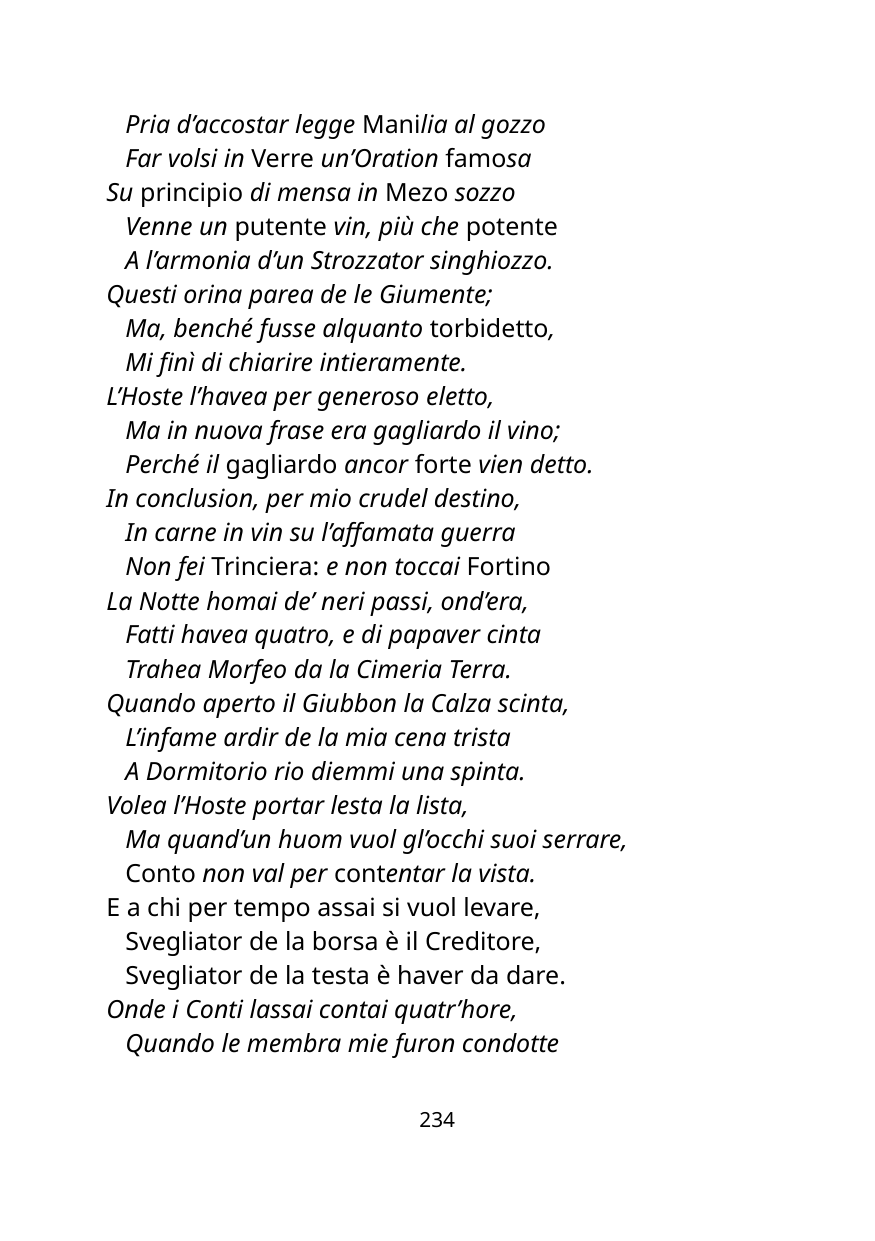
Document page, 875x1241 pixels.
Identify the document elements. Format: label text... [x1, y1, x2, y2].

text Ma in nuova frase era gagliardo il vino; [125, 413, 768, 447]
text L’infame ardir de la mia cena trista [125, 719, 768, 753]
text Svegliator de la testa è haver da dare. [125, 958, 768, 992]
text Pria d’accostar legge Manilia al gozzo [125, 106, 768, 140]
text A l’armonia d’un Strozzator singhiozzo. [125, 242, 768, 277]
text Far volsi in Verre un’Oration famosa [125, 140, 768, 174]
text L’Hoste l’havea per generoso eletto, [106, 379, 768, 413]
text Ma, benché fusse alquanto torbidetto, [125, 311, 768, 345]
text E a chi per tempo assai si vuol levare, [106, 890, 768, 924]
text Ma quand’un huom vuol gl’occhi suoi serrare, [125, 822, 768, 856]
text Mi finì di chiarire intieramente. [125, 345, 768, 379]
text Fatti havea quatro, e di papaver cinta [125, 617, 768, 651]
text Non fei Trinciera: e non toccai Fortino [125, 549, 768, 583]
text Volea l’Hoste portar lesta la lista, [106, 787, 768, 822]
text Quando le membra mie furon condotte [125, 1026, 768, 1060]
text Svegliator de la borsa è il Creditore, [125, 924, 768, 958]
text Venne un putente vin, più che potente [125, 208, 768, 242]
text A Dormitorio rio diemmi una spinta. [125, 753, 768, 787]
text Onde i Conti lassai contai quatr’hore, [106, 992, 768, 1026]
text Quando aperto il Giubbon la Calza scinta, [106, 685, 768, 719]
text Perché il gagliardo ancor forte vien detto. [125, 447, 768, 481]
text La Notte homai de’ neri passi, ond’era, [106, 583, 768, 617]
text In conclusion, per mio crudel destino, [106, 481, 768, 515]
text Conto non val per contentar la vista. [125, 856, 768, 890]
text Questi orina parea de le Giumente; [106, 277, 768, 311]
text Trahea Morfeo da la Cimeria Terra. [125, 651, 768, 685]
text Su principio di mensa in Mezo sozzo [106, 174, 768, 208]
text In carne in vin su l’affamata guerra [125, 515, 768, 549]
